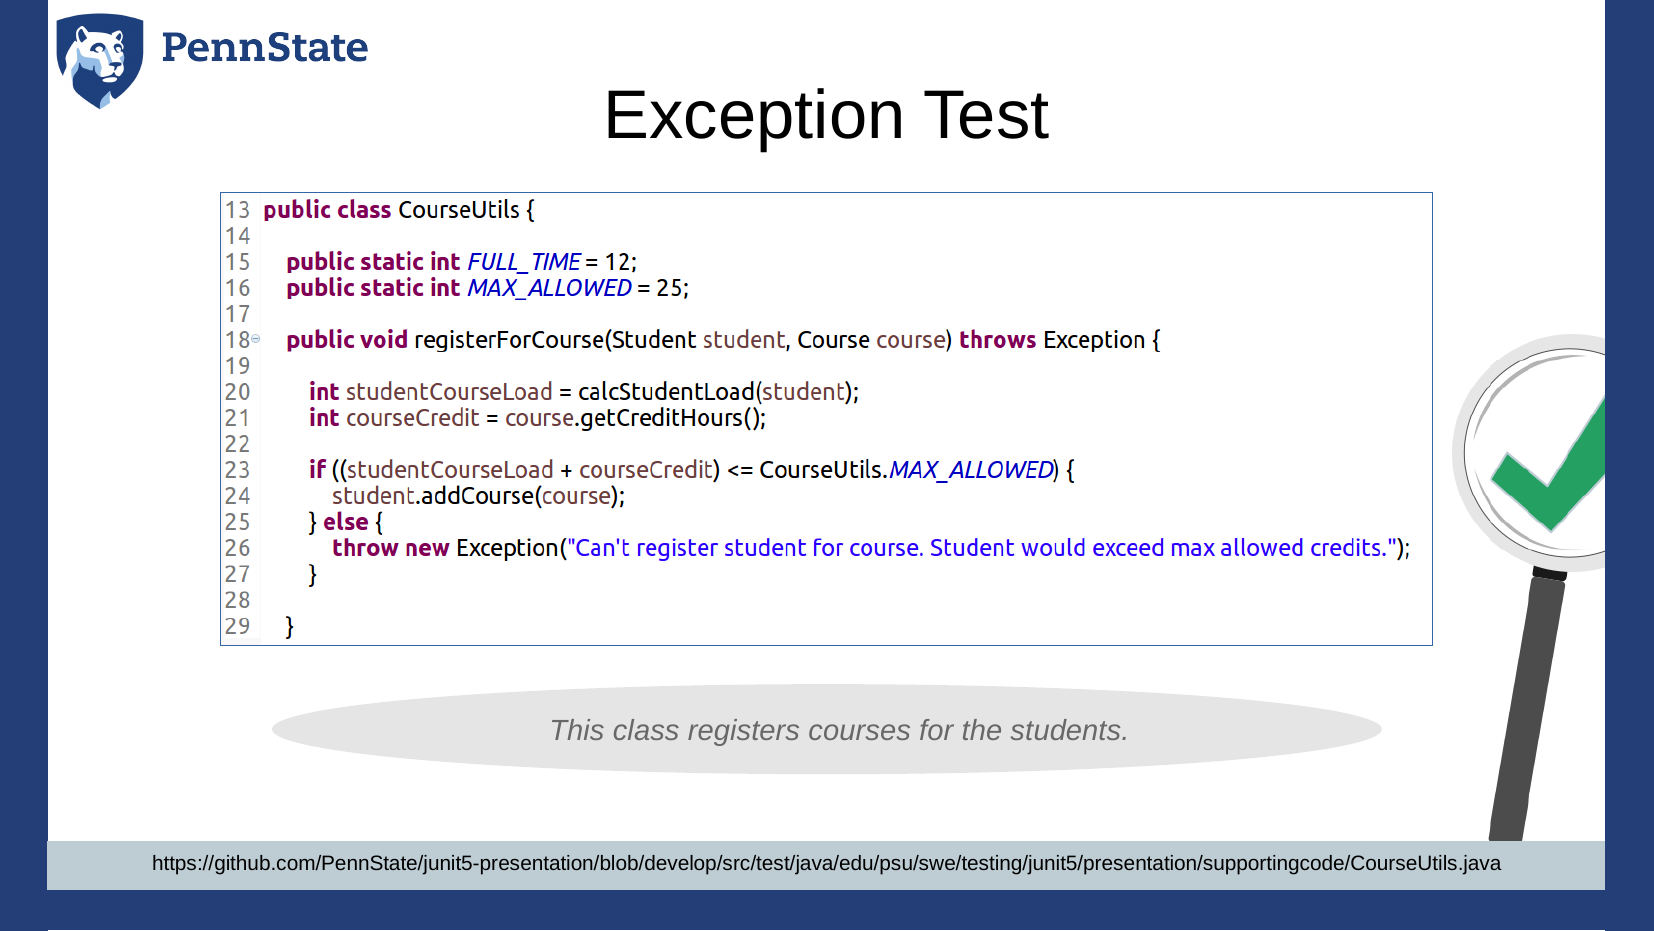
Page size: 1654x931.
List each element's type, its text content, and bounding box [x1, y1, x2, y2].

title Exception Test [82, 37, 1571, 193]
picture [48, 0, 411, 152]
picture [220, 192, 1433, 646]
title This class registers courses for the students. [225, 675, 1456, 787]
picture [1452, 334, 1605, 841]
title https://github.com/PennState/junit5-presentation/blob/develop/src/test/java/edu/psu/swe/testing/junit5/presentation/supportingcode/CourseUtils.java [114, 816, 1540, 910]
text_box [271, 684, 1382, 775]
